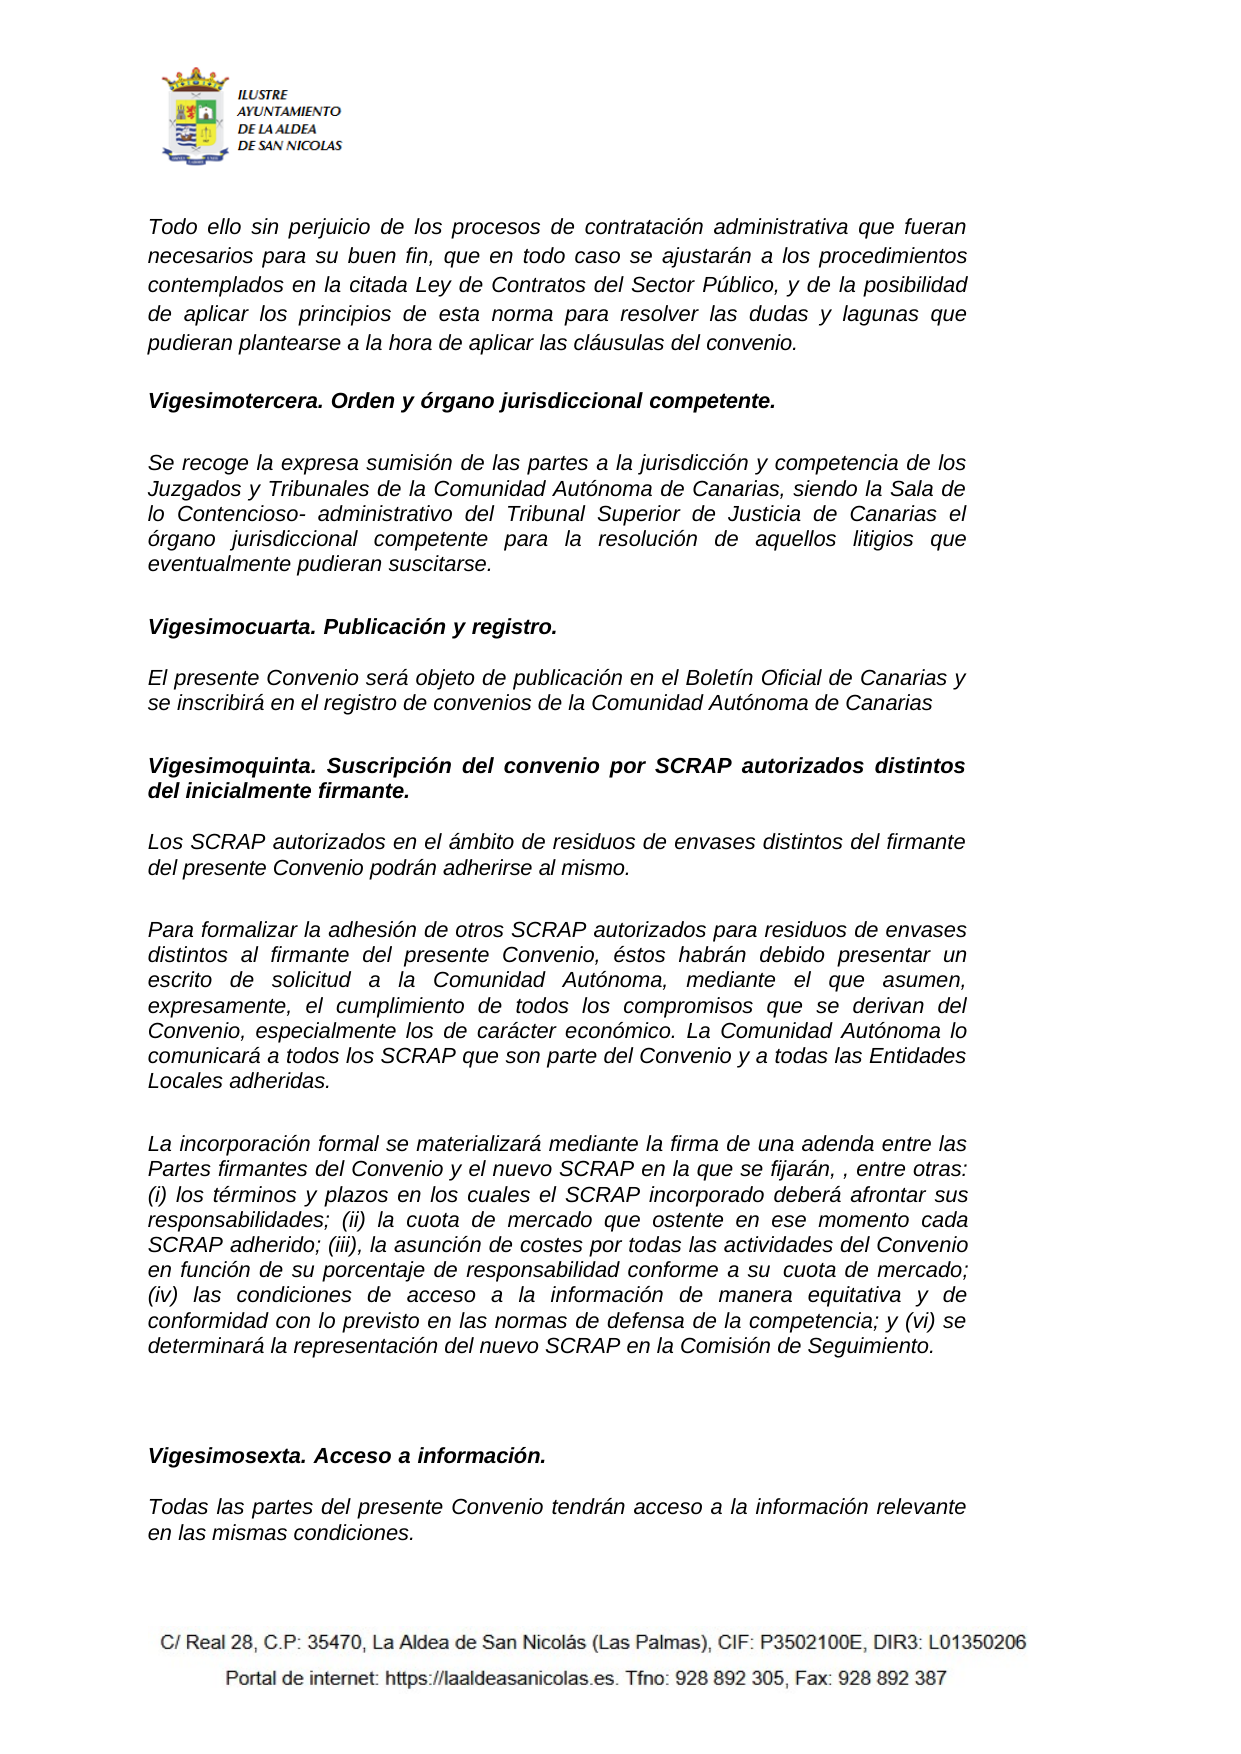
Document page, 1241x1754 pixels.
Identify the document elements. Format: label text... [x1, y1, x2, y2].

subtitle Vigesimocuarta. Publicación y registro. [148, 614, 1093, 639]
subtitle Vigesimosexta. Acceso a información. [148, 1443, 966, 1468]
text La incorporación formal se materializará mediante la firma de una adenda entre las Partes firmantes del Convenio y el nuevo SCRAP en la que se fijarán, , entre otras: (i) los términos y plazos en los cuales el SCRAP incorporado deberá afrontar sus responsabilidades; (ii) la cuota de mercado que ostente en ese momento cada SCRAP adherido; (iii), la asunción de costes por todas las actividades del Convenio en función de su porcentaje de responsabilidad conforme a su cuota de mercado; (iv) las condiciones de acceso a la información de manera equitativa y de conformidad con lo previsto en las normas de defensa de la competencia; y (vi) se determinará la representación del nuevo SCRAP en la Comisión de Seguimiento. [148, 1131, 968, 1358]
text El presente Convenio será objeto de publicación en el Boletín Oficial de Canarias y se inscribirá en el registro de convenios de la Comunidad Autónoma de Canarias [148, 665, 966, 716]
text Todas las partes del presente Convenio tendrán acceso a la información relevante en las mismas condiciones. [148, 1494, 968, 1544]
text Los SCRAP autorizados en el ámbito de residuos de envases distintos del firmante del presente Convenio podrán adherirse al mismo. [148, 829, 967, 879]
text Para formalizar la adhesión de otros SCRAP autorizados para residuos de envases distintos al firmante del presente Convenio, éstos habrán debido presentar un escrito de solicitud a la Comunidad Autónoma, mediante el que asumen, expresamente, el cumplimiento de todos los compromisos que se derivan del Convenio, especialmente los de carácter económico. La Comunidad Autónoma lo comunicará a todos los SCRAP que son parte del Convenio y a todas las Entidades Locales adheridas. [148, 917, 968, 1093]
text Se recoge la expresa sumisión de las partes a la jurisdicción y competencia de los Juzgados y Tribunales de la Comunidad Autónoma de Canarias, siendo la Sala de lo Contencioso- administrativo del Tribunal Superior de Justicia de Canarias el órgano jurisdiccional competente para la resolución de aquellos litigios que eventualmente pudieran suscitarse. [148, 450, 967, 576]
picture [148, 59, 358, 173]
picture [148, 1626, 1034, 1694]
text Todo ello sin perjuicio de los procesos de contratación administrativa que fueran necesarios para su buen fin, que en todo caso se ajustarán a los procedimientos contemplados en la citada Ley de Contratos del Sector Público, y de la posibilidad de aplicar los principios de esta norma para resolver las dudas y lagunas que pudieran plantearse a la hora de aplicar las cláusulas del convenio. [148, 214, 968, 355]
subtitle Vigesimoquinta. Suscripción del convenio por SCRAP autorizados distintos del inicialmente firmante. [148, 753, 966, 803]
subtitle Vigesimotercera. Orden y órgano jurisdiccional competente. [148, 388, 1093, 413]
